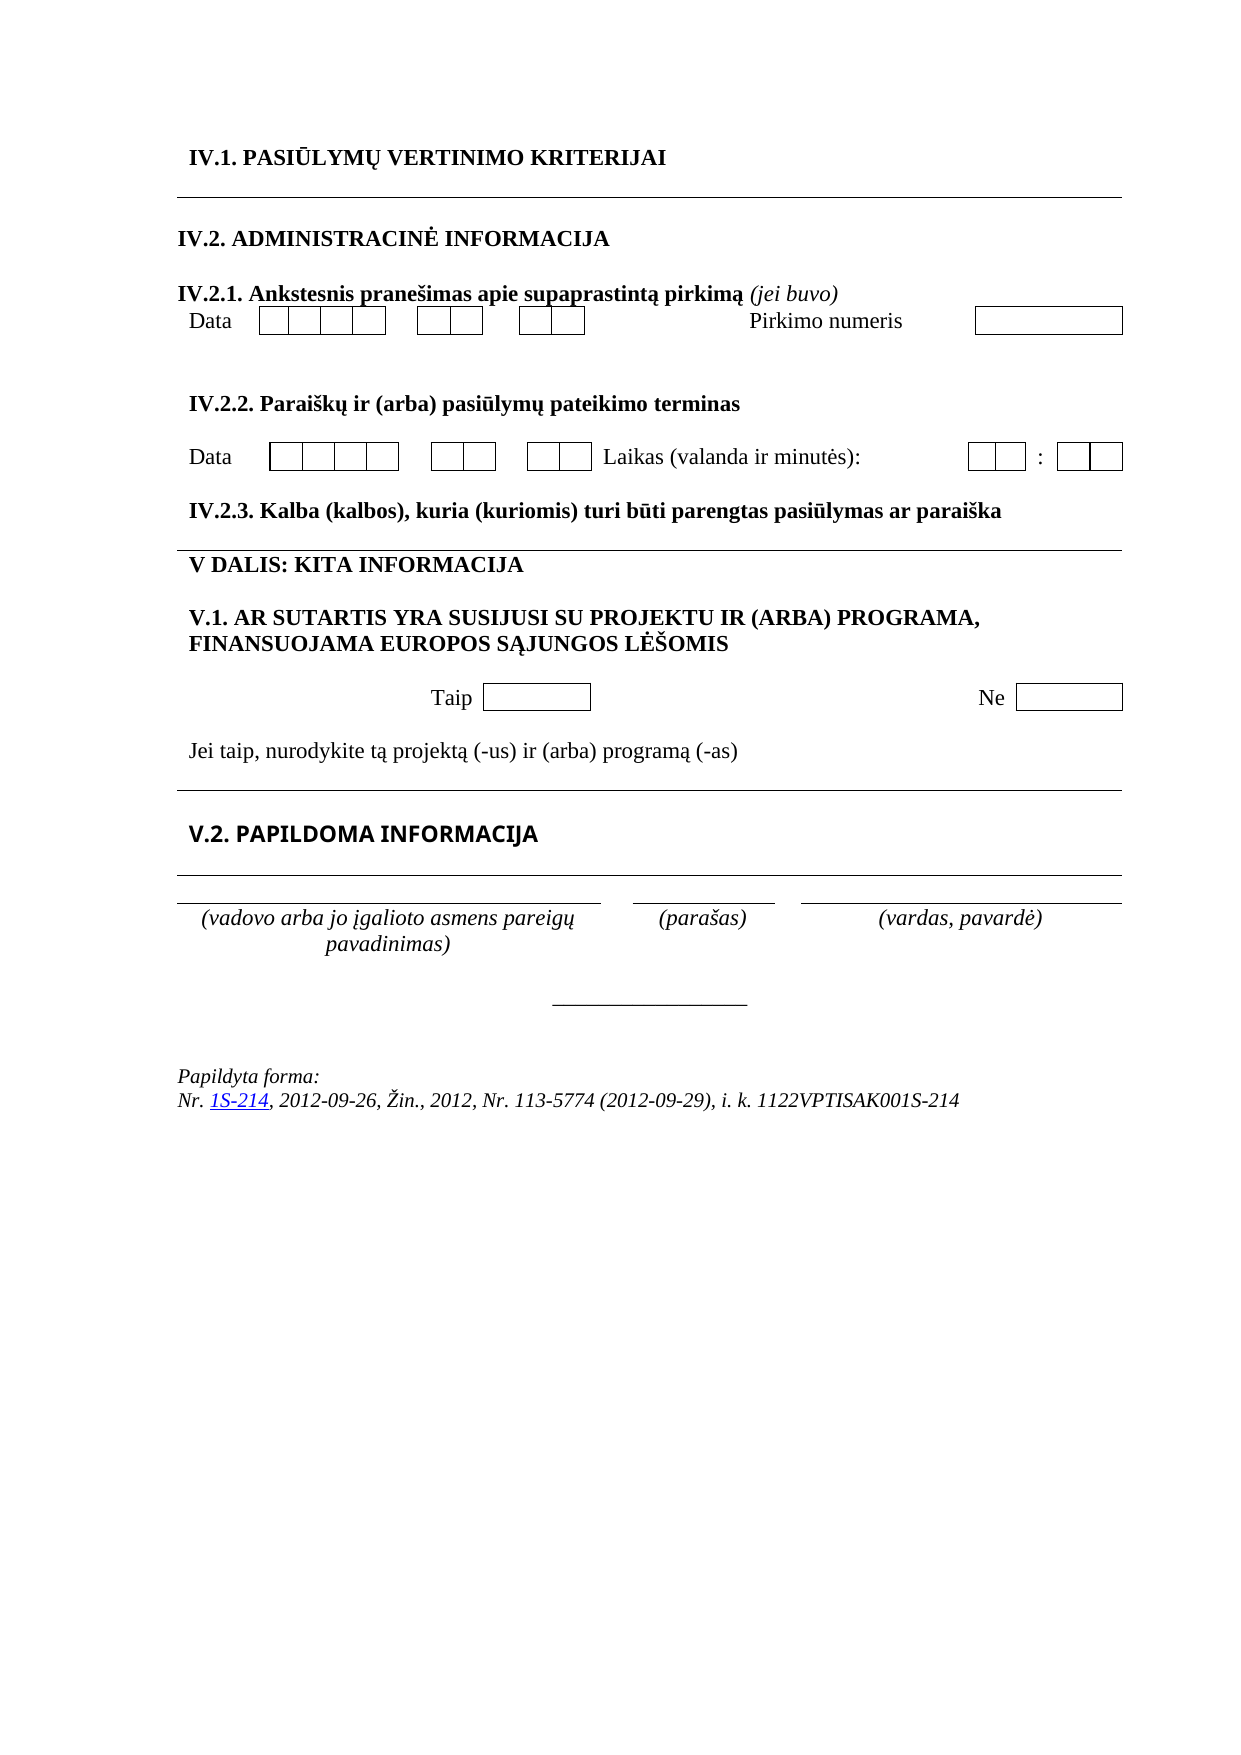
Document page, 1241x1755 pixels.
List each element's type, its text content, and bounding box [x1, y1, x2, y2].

table_cell V.1. AR SUTARTIS YRA SUSIJUSI SU PROJEKTU IR (ARBA) PROGRAMA, FINANSUOJAMA EUROPOS SĄJUNGOS LĖŠOMIS [177, 604, 1122, 656]
table_header : [1026, 442, 1057, 470]
table_header [1058, 443, 1089, 470]
text Papildyta forma: [177, 1064, 1122, 1088]
table_header Laikas (valanda ir minutės): [592, 442, 968, 470]
table_header (vardas, pavardė) [801, 904, 1122, 956]
table_header [271, 443, 302, 470]
table_header [520, 307, 551, 333]
table_header [367, 443, 398, 470]
table_header [496, 442, 527, 470]
table_cell [177, 334, 1122, 361]
table_header [484, 684, 590, 710]
table_header Jei taip, nurodykite tą projektą (-us) ir (arba) programą (-as) [177, 738, 1122, 764]
table_cell [177, 171, 1122, 197]
table_header [418, 307, 450, 333]
table_header Ne [591, 683, 1016, 710]
text IV.2. ADMINISTRACINĖ INFORMACIJA [177, 224, 1184, 251]
text IV.2.1. Ankstesnis pranešimas apie supaprastintą pirkimą (jei buvo) [177, 280, 1122, 306]
table_header [386, 306, 417, 333]
table_header [289, 307, 320, 333]
table_header [483, 306, 519, 333]
table_header [335, 443, 366, 470]
table_header (parašas) [633, 904, 775, 956]
table_header [321, 307, 352, 333]
table_header Data [177, 306, 259, 333]
table_header V.2. PAPILDOMA INFORMACIJA [177, 818, 1122, 849]
table_header [552, 307, 584, 333]
table_header [451, 307, 482, 333]
table_cell [177, 764, 1122, 790]
table_cell [177, 577, 1122, 603]
table_cell [177, 524, 1122, 550]
table_header [353, 307, 385, 333]
table_header [1091, 443, 1122, 470]
table_cell V DALIS: KITA INFORMACIJA [177, 551, 1122, 577]
table_header Data [177, 442, 269, 470]
table_cell [177, 118, 1122, 144]
table_header [464, 443, 495, 470]
table_header [775, 903, 801, 956]
table_header [432, 443, 463, 470]
table_header [260, 307, 288, 333]
table_header [560, 443, 591, 470]
table_header [969, 443, 995, 470]
table_cell [177, 849, 1122, 875]
table_header [976, 307, 1122, 333]
table_header [528, 443, 559, 470]
table_header [1017, 684, 1122, 710]
table_header [601, 903, 632, 956]
table_header Taip [177, 683, 483, 710]
text _________________ [177, 983, 1122, 1009]
table_header [996, 443, 1025, 470]
table_cell IV.1. PASIŪLYMŲ VERTINIMO KRITERIJAI [177, 145, 1122, 171]
table_header (vadovo arba jo įgalioto asmens pareigų pavadinimas) [177, 904, 601, 956]
text Nr. 1S-214, 2012-09-26, Žin., 2012, Nr. 113-5774 (2012-09-29), i. k. 1122VPTISAK001S-214 [177, 1088, 1122, 1112]
table_header [399, 442, 431, 470]
table_header IV.2.2. Paraiškų ir (arba) pasiūlymų pateikimo terminas [177, 390, 1122, 416]
table_header Pirkimo numeris [585, 306, 975, 333]
table_header [303, 443, 334, 470]
table_header IV.2.3. Kalba (kalbos), kuria (kuriomis) turi būti parengtas pasiūlymas ar paraiška [177, 497, 1122, 523]
